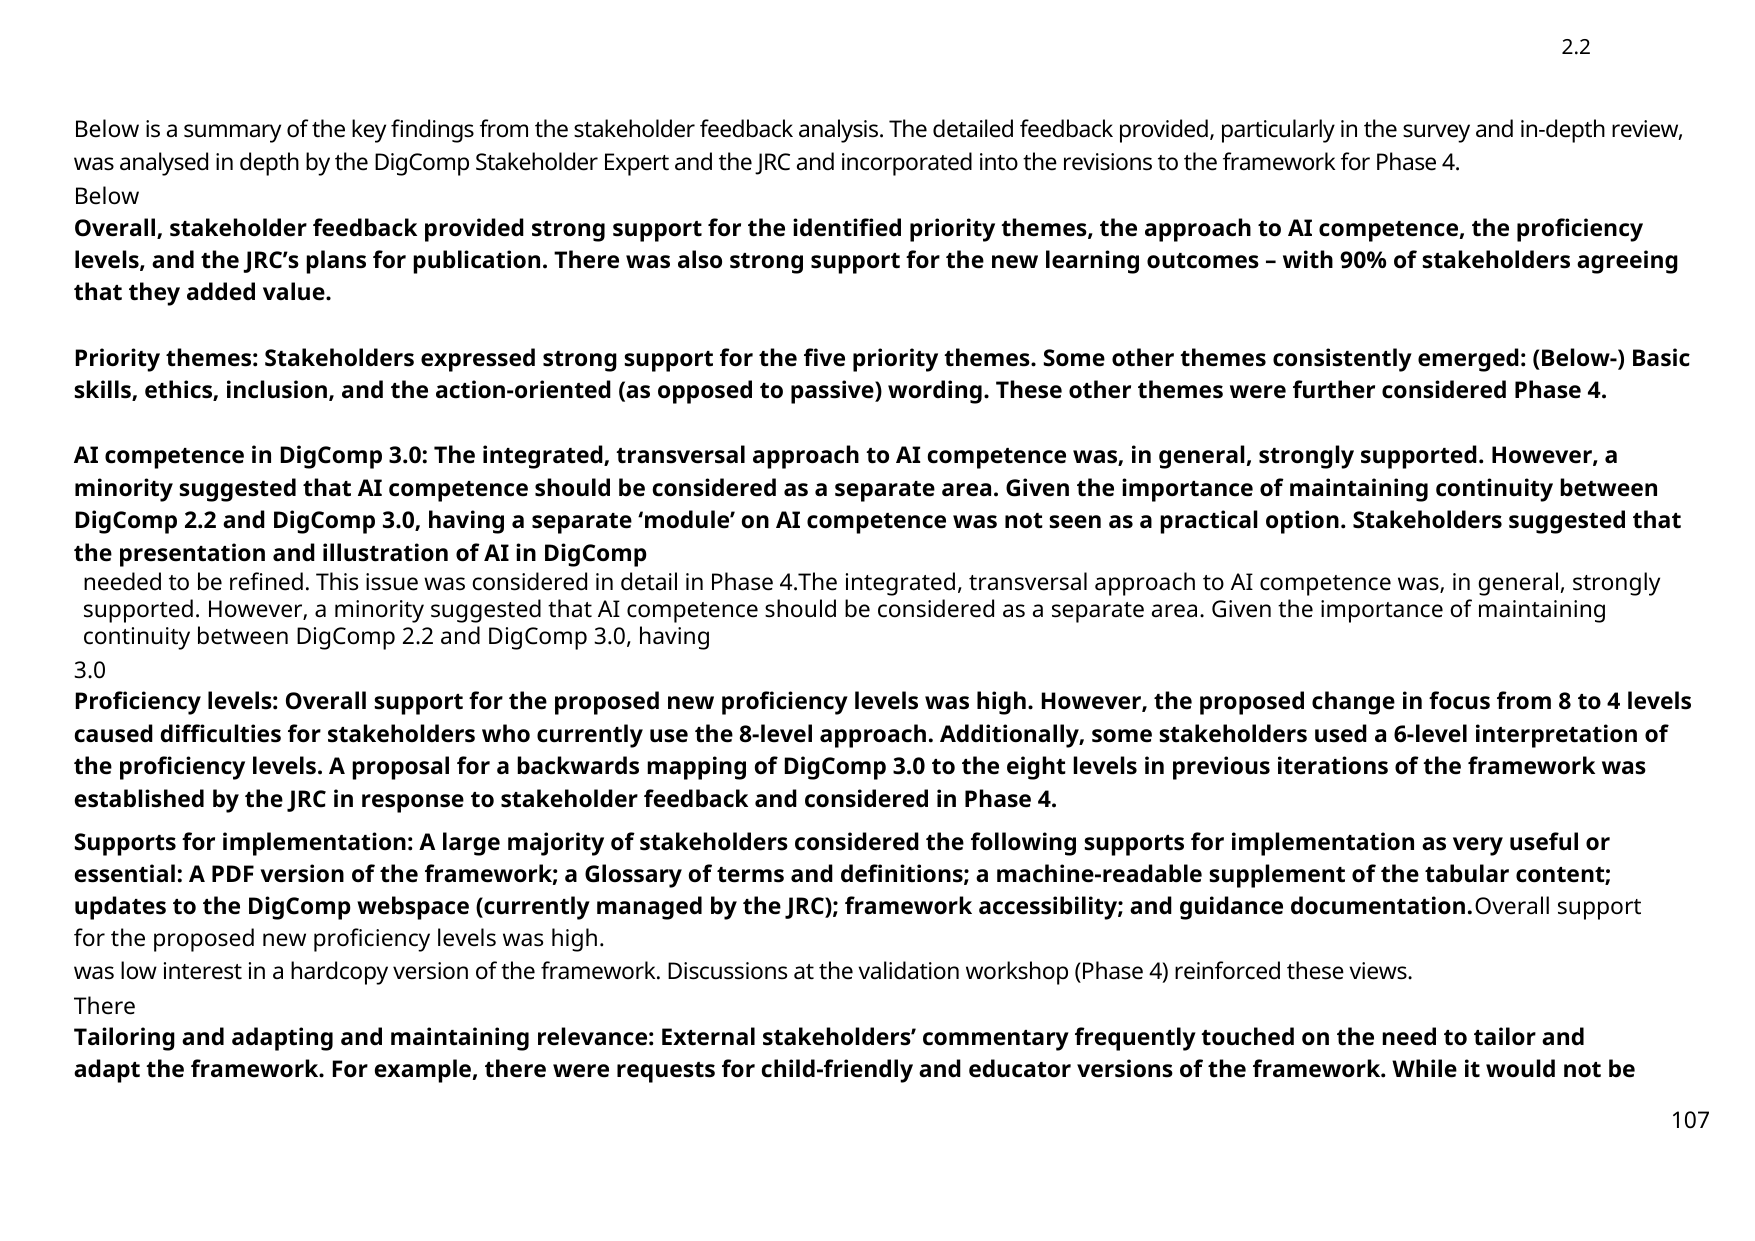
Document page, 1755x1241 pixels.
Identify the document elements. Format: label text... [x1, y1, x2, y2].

text Overall, stakeholder feedback provided strong support for the identified priority themes, the approach to AI competence, the proficiency levels, and the JRC’s plans for publication. There was also strong support for the new learning outcomes – with 90% of stakeholders agreeing that they added value. [74, 211, 1687, 307]
text needed to be refined. This issue was considered in detail in Phase 4.The integrated, transversal approach to AI competence was, in general, strongly supported. However, a minority suggested that AI competence should be considered as a separate area. Given the importance of maintaining continuity between DigComp 2.2 and DigComp 3.0, having [83, 569, 1710, 650]
text Tailoring and adapting and maintaining relevance: External stakeholders’ commentary frequently touched on the need to tailor and adapt the framework. For example, there were requests for child-friendly and educator versions of the framework. While it would not be [74, 1021, 1649, 1084]
text There [74, 990, 1710, 1021]
text AI competence in DigComp 3.0: The integrated, transversal approach to AI competence was, in general, strongly supported. However, a minority suggested that AI competence should be considered as a separate area. Given the importance of maintaining continuity between DigComp 2.2 and DigComp 3.0, having a separate ‘module’ on AI competence was not seen as a practical option. Stakeholders suggested that the presentation and illustration of AI in DigComp [74, 439, 1701, 568]
text Proficiency levels: Overall support for the proposed new proficiency levels was high. However, the proposed change in focus from 8 to 4 levels caused difficulties for stakeholders who currently use the 8-level approach. Additionally, some stakeholders used a 6-level interpretation of the proficiency levels. A proposal for a backwards mapping of DigComp 3.0 to the eight levels in previous iterations of the framework was established by the JRC in response to stakeholder feedback and considered in Phase 4. [74, 685, 1710, 814]
text Priority themes: Stakeholders expressed strong support for the five priority themes. Some other themes consistently emerged: (Below-) Basic skills, ethics, inclusion, and the action-oriented (as opposed to passive) wording. These other themes were further considered Phase 4. [74, 341, 1701, 405]
text was low interest in a hardcopy version of the framework. Discussions at the validation workshop (Phase 4) reinforced these views. [74, 955, 1646, 987]
text Below [74, 180, 1710, 211]
text Supports for implementation: A large majority of stakeholders considered the following supports for implementation as very useful or essential: A PDF version of the framework; a Glossary of terms and definitions; a machine-readable supplement of the tabular content; updates to the DigComp webspace (currently managed by the JRC); framework accessibility; and guidance documentation.Overall support for the proposed new proficiency levels was high. [74, 826, 1671, 953]
text Below is a summary of the key findings from the stakeholder feedback analysis. The detailed feedback provided, particularly in the survey and in-depth review, was analysed in depth by the DigComp Stakeholder Expert and the JRC and incorporated into the revisions to the framework for Phase 4. [74, 113, 1701, 177]
text 3.0 [74, 654, 1710, 685]
